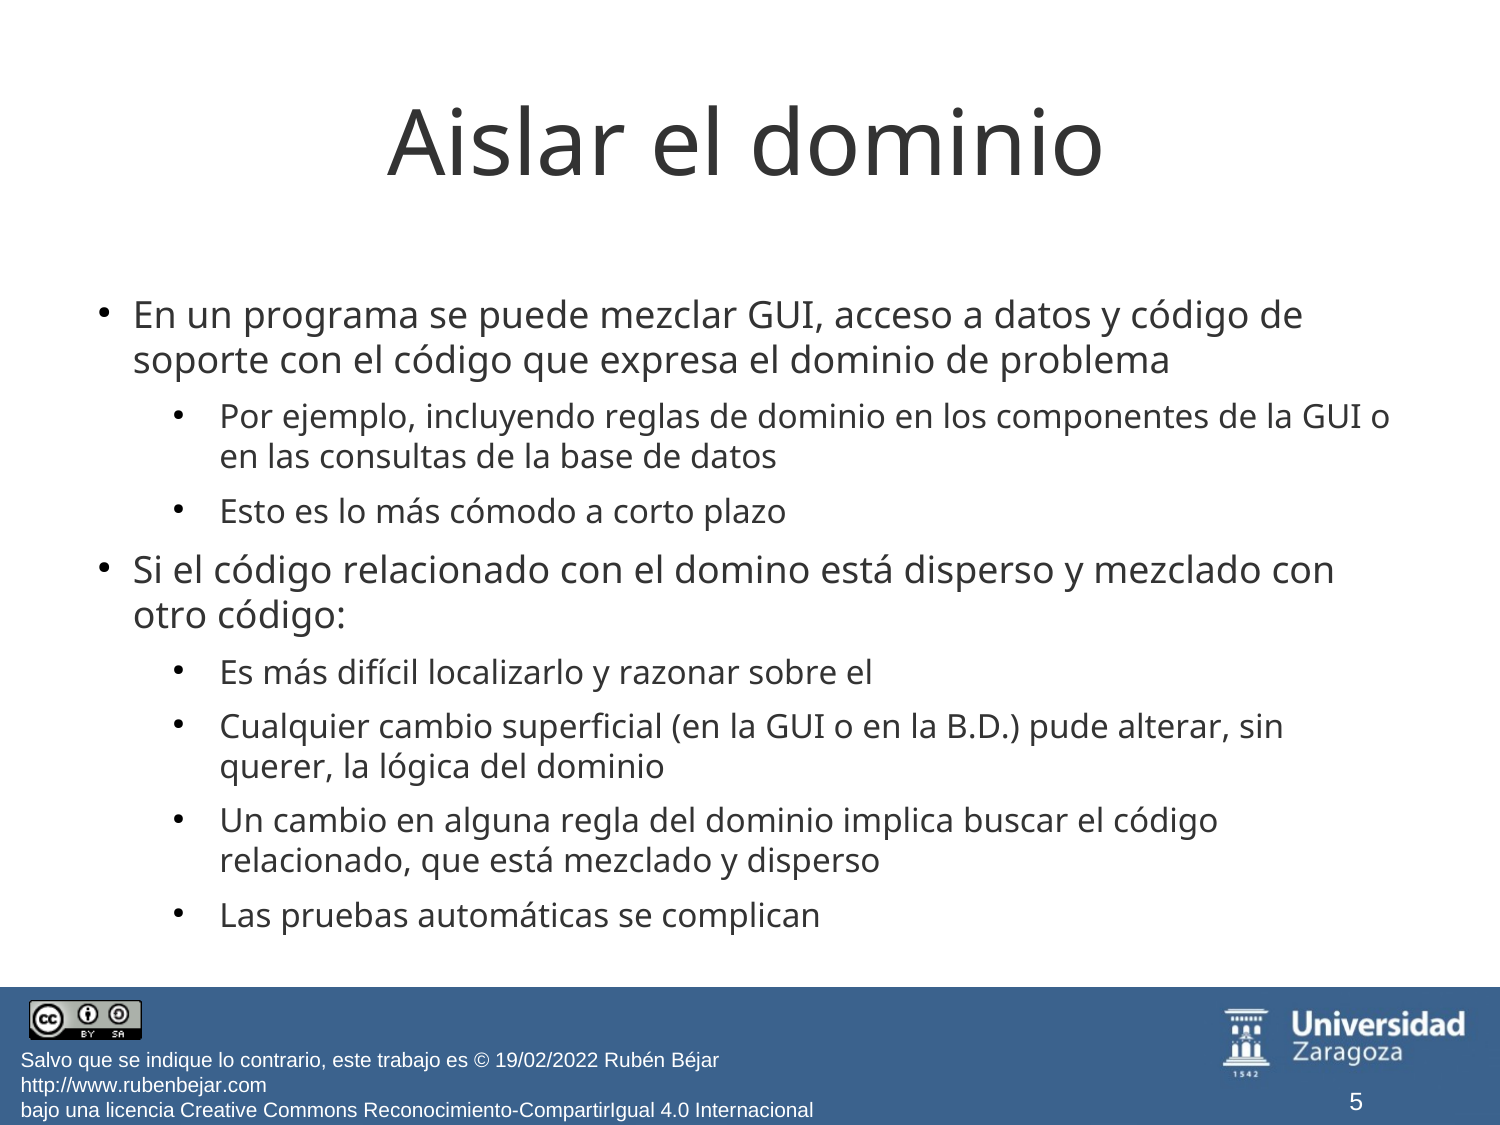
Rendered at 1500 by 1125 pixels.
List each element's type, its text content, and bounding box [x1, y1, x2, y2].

picture [0, 987, 1500, 1125]
list En un programa se puede mezclar GUI, acceso a datos y código de soporte con el código que expresa el dominio de problema Por ejemplo, incluyendo reglas de dominio en los componentes de la GUI o en las consultas de la base de datos Esto es lo más cómodo a corto plazo Si el código relacionado con el domino está disperso y mezclado con otro código: Es más difícil localizarlo y razonar sobre el Cualquier cambio superficial (en la GUI o en la B.D.) pude alterar, sin querer, la lógica del dominio Un cambio en alguna regla del dominio implica buscar el código relacionado, que está mezclado y disperso Las pruebas automáticas se complican [82, 283, 1418, 957]
title Aislar el dominio [74, 21, 1420, 257]
